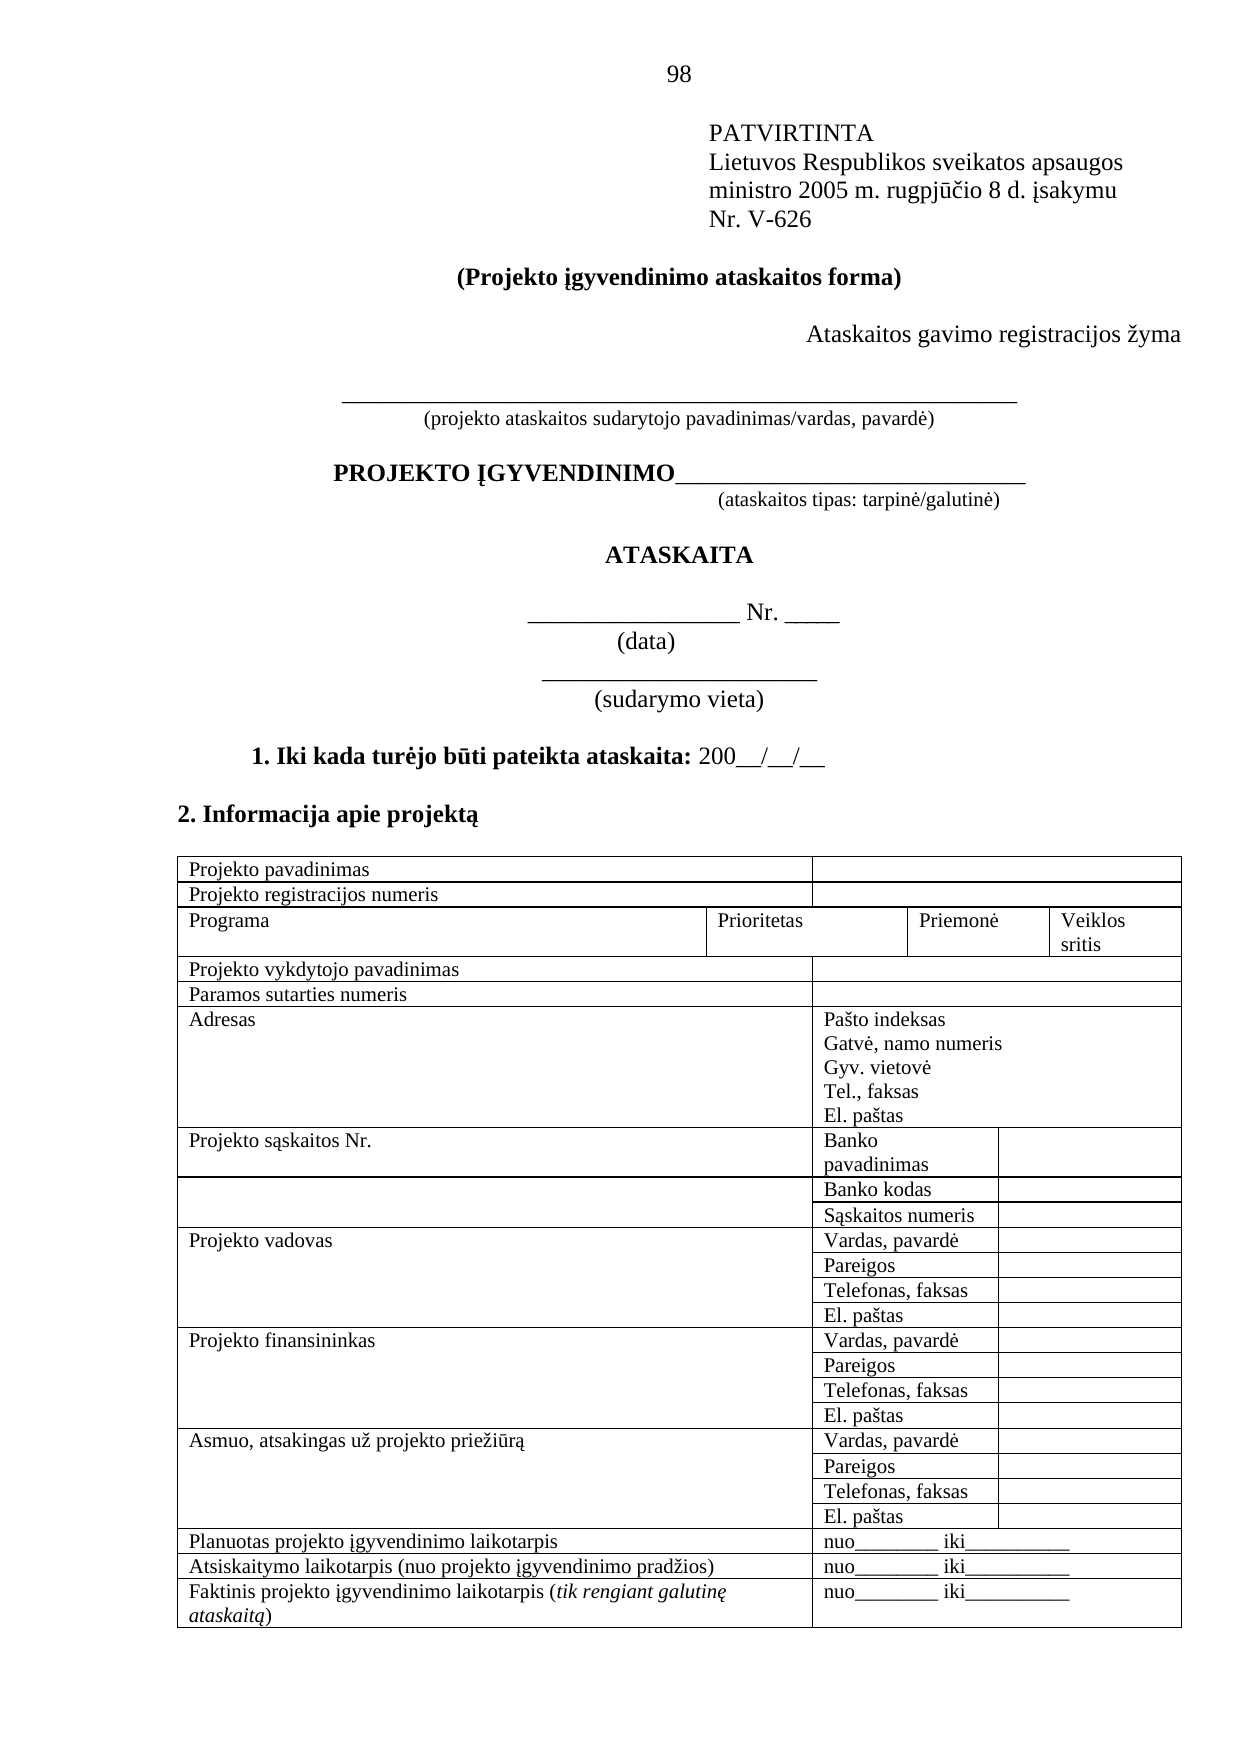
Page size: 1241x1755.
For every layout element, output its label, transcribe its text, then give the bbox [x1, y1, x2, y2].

table_cell nuo________ iki__________ [813, 1529, 1181, 1553]
table_cell Veiklos sritis [1050, 908, 1181, 956]
table_cell Telefonas, faksas [813, 1479, 998, 1503]
table_cell El. paštas [813, 1303, 998, 1327]
table_cell [999, 1479, 1181, 1503]
table_cell [999, 1278, 1181, 1302]
table_cell Telefonas, faksas [813, 1378, 998, 1402]
table_cell Priemonė [908, 908, 1049, 956]
table_cell Pareigos [813, 1353, 998, 1377]
text (ataskaitos tipas: tarpinė/galutinė) [177, 487, 1181, 511]
text (data) [177, 626, 1181, 655]
text (sudarymo vieta) [177, 684, 1181, 712]
table_cell El. paštas [813, 1403, 998, 1427]
table_cell Vardas, pavardė [813, 1228, 998, 1252]
text Ataskaitos gavimo registracijos žyma [177, 319, 1181, 348]
table_cell Vardas, pavardė [813, 1328, 998, 1352]
table_cell Projekto registracijos numeris [178, 883, 812, 906]
table_cell [999, 1454, 1181, 1478]
table_cell Projekto sąskaitos Nr. [178, 1128, 812, 1176]
table_header Projekto pavadinimas [178, 857, 812, 881]
table_cell Pareigos [813, 1253, 998, 1277]
table_cell [999, 1403, 1181, 1427]
table_cell Projekto vykdytojo pavadinimas [178, 957, 812, 981]
table_cell Faktinis projekto įgyvendinimo laikotarpis (tik rengiant galutinę ataskaitą) [178, 1579, 812, 1627]
text ministro 2005 m. rugpjūčio 8 d. įsakymu [177, 176, 1181, 204]
table_cell Sąskaitos numeris [813, 1203, 998, 1227]
table_cell Asmuo, atsakingas už projekto priežiūrą [178, 1429, 812, 1528]
table_cell nuo________ iki__________ [813, 1554, 1181, 1578]
table_cell Prioritetas [707, 908, 907, 956]
text Nr. [177, 597, 1181, 626]
table_cell Planuotas projekto įgyvendinimo laikotarpis [178, 1529, 812, 1553]
table_cell [999, 1128, 1181, 1176]
table_cell Vardas, pavardė [813, 1429, 998, 1452]
table_cell [999, 1353, 1181, 1377]
table_cell Pašto indeksas Gatvė, namo numeris Gyv. vietovė Tel., faksas El. paštas [813, 1007, 1181, 1127]
table_cell Adresas [178, 1007, 812, 1127]
table_cell Pareigos [813, 1454, 998, 1478]
table_cell [999, 1504, 1181, 1528]
table_cell Telefonas, faksas [813, 1278, 998, 1302]
table_cell Projekto finansininkas [178, 1328, 812, 1427]
table_cell [999, 1328, 1181, 1352]
text ATASKAITA [177, 540, 1181, 569]
text PROJEKTO ĮGYVENDINIMO____________________________ [177, 458, 1181, 487]
table_cell Atsiskaitymo laikotarpis (nuo projekto įgyvendinimo pradžios) [178, 1554, 812, 1578]
table_cell [999, 1378, 1181, 1402]
table_cell [178, 1178, 812, 1227]
table_cell Banko pavadinimas [813, 1128, 998, 1176]
table_cell [813, 982, 1181, 1006]
table_header [813, 857, 1181, 881]
table_cell [999, 1303, 1181, 1327]
table_cell [813, 957, 1181, 981]
table_cell El. paštas [813, 1504, 998, 1528]
text (Projekto įgyvendinimo ataskaitos forma) [177, 262, 1181, 291]
table_cell Programa [178, 908, 706, 956]
table_cell [999, 1228, 1181, 1252]
table_cell nuo________ iki__________ [813, 1579, 1181, 1627]
text Lietuvos Respublikos sveikatos apsaugos [177, 147, 1181, 176]
text ______________________ [177, 655, 1181, 684]
text ______________________________________________________ [177, 377, 1181, 406]
table_cell Projekto vadovas [178, 1228, 812, 1327]
table_cell [999, 1253, 1181, 1277]
table_cell [999, 1178, 1181, 1201]
text (projekto ataskaitos sudarytojo pavadinimas/vardas, pavardė) [177, 406, 1181, 430]
text 1. Iki kada turėjo būti pateikta ataskaita: 200__/__/__ [177, 741, 1181, 770]
table_cell Banko kodas [813, 1178, 998, 1201]
text Nr. V-626 [177, 204, 1181, 233]
text PATVIRTINTA [709, 118, 1181, 147]
table_cell [999, 1429, 1181, 1452]
table_cell [813, 883, 1181, 906]
table_cell [999, 1203, 1181, 1227]
table_cell Paramos sutarties numeris [178, 982, 812, 1006]
text 2. Informacija apie projektą [177, 799, 1181, 827]
